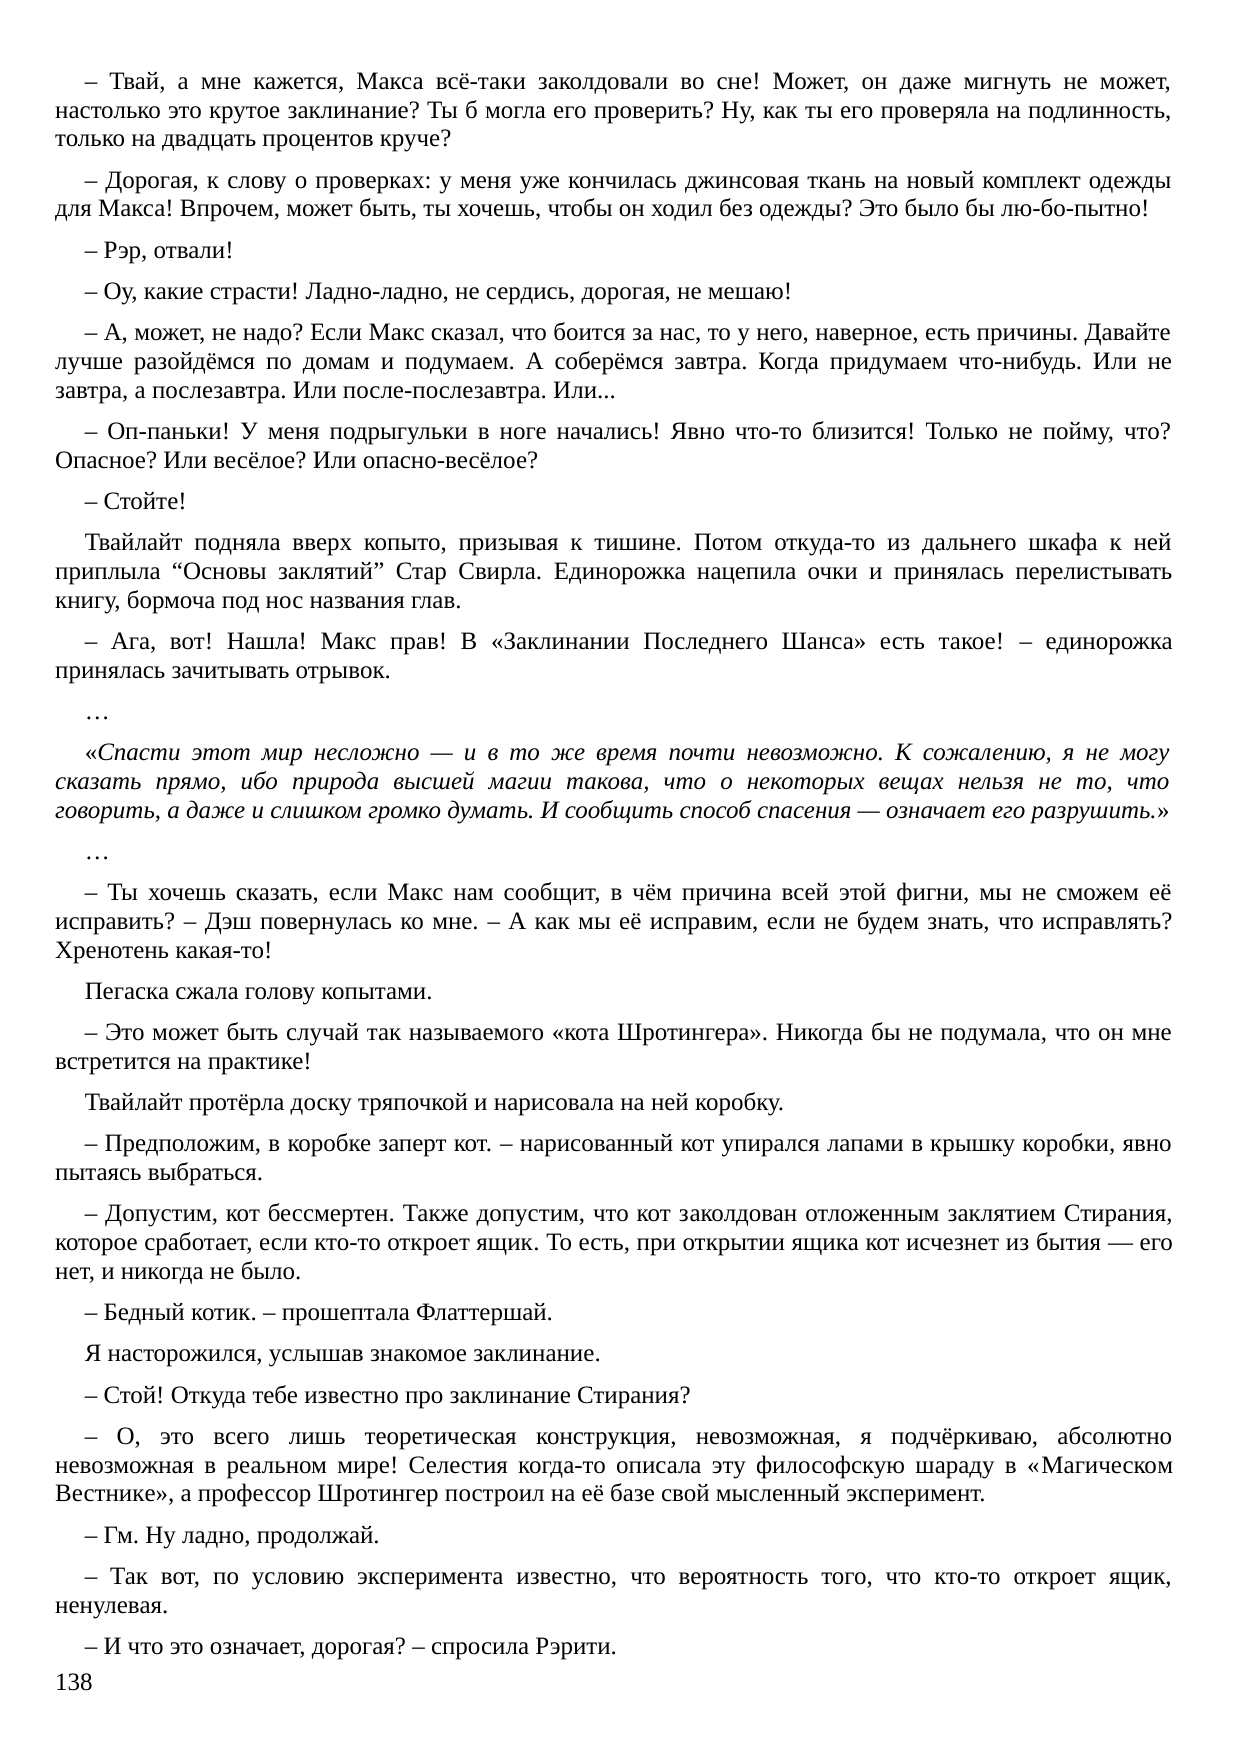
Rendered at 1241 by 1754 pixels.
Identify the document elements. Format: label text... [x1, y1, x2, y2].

text – Стойте! [55, 486, 1173, 515]
text – А, может, не надо? Если Макс сказал, что боится за нас, то у него, наверное, есть причины. Давайте лучше разойдёмся по домам и подумаем. А соберёмся завтра. Когда придумаем что-нибудь. Или не завтра, а послезавтра. Или после-послезавтра. Или... [55, 317, 1173, 403]
text … [55, 696, 1173, 725]
text – Стой! Откуда тебе известно про заклинание Стирания? [55, 1380, 1173, 1408]
text – И что это означает, дорогая? – спросила Рэрити. [55, 1631, 1173, 1660]
text – Оп-паньки! У меня подрыгульки в ноге начались! Явно что-то близится! Только не пойму, что? Опасное? Или весёлое? Или опасно-весёлое? [55, 416, 1173, 473]
text – Предположим, в коробке заперт кот. – нарисованный кот упирался лапами в крышку коробки, явно пытаясь выбраться. [55, 1128, 1173, 1186]
text Твайлайт протёрла доску тряпочкой и нарисовала на ней коробку. [55, 1087, 1173, 1116]
text – Ты хочешь сказать, если Макс нам сообщит, в чём причина всей этой фигни, мы не сможем её исправить? – Дэш повернулась ко мне. – А как мы её исправим, если не будем знать, что исправлять? Хренотень какая-то! [55, 877, 1173, 963]
text – Это может быть случай так называемого «кота Шротингера». Никогда бы не подумала, что он мне встретится на практике! [55, 1017, 1173, 1075]
text Твайлайт подняла вверх копыто, призывая к тишине. Потом откуда-то из дальнего шкафа к ней приплыла “Основы заклятий” Стар Свирла. Единорожка нацепила очки и принялась перелистывать книгу, бормоча под нос названия глав. [55, 527, 1173, 613]
text – Дорогая, к слову о проверках: у меня уже кончилась джинсовая ткань на новый комплект одежды для Макса! Впрочем, может быть, ты хочешь, чтобы он ходил без одежды? Это было бы лю-бо-пытно! [55, 165, 1173, 222]
text – Так вот, по условию эксперимента известно, что вероятность того, что кто-то откроет ящик, ненулевая. [55, 1561, 1173, 1618]
text – Рэр, отвали! [55, 235, 1173, 263]
text – Оу, какие страсти! Ладно-ладно, не сердись, дорогая, не мешаю! [55, 276, 1173, 305]
text – Бедный котик. – прошептала Флаттершай. [55, 1297, 1173, 1326]
text – Твай, а мне кажется, Макса всё-таки заколдовали во сне! Может, он даже мигнуть не может, настолько это крутое заклинание? Ты б могла его проверить? Ну, как ты его проверяла на подлинность, только на двадцать процентов круче? [55, 66, 1173, 152]
text Пегаска сжала голову копытами. [55, 976, 1173, 1005]
text Я насторожился, услышав знакомое заклинание. [55, 1338, 1173, 1367]
text – О, это всего лишь теоретическая конструкция, невозможная, я подчёркиваю, абсолютно невозможная в реальном мире! Селестия когда-то описала эту философскую шараду в «Магическом Вестнике», а профессор Шротингер построил на её базе свой мысленный эксперимент. [55, 1421, 1173, 1507]
text «Спасти этот мир несложно — и в то же время почти невозможно. К сожалению, я не могу сказать прямо, ибо природа высшей магии такова, что о некоторых вещах нельзя не то, что говорить, а даже и слишком громко думать. И сообщить способ спасения — означает его разрушить.» [55, 737, 1173, 823]
text – Допустим, кот бессмертен. Также допустим, что кот заколдован отложенным заклятием Стирания, которое сработает, если кто-то откроет ящик. То есть, при открытии ящика кот исчезнет из бытия — его нет, и никогда не было. [55, 1198, 1173, 1285]
text … [55, 836, 1173, 865]
text – Гм. Ну ладно, продолжай. [55, 1520, 1173, 1548]
text – Ага, вот! Нашла! Макс прав! В «Заклинании Последнего Шанса» есть такое! – единорожка принялась зачитывать отрывок. [55, 626, 1173, 683]
